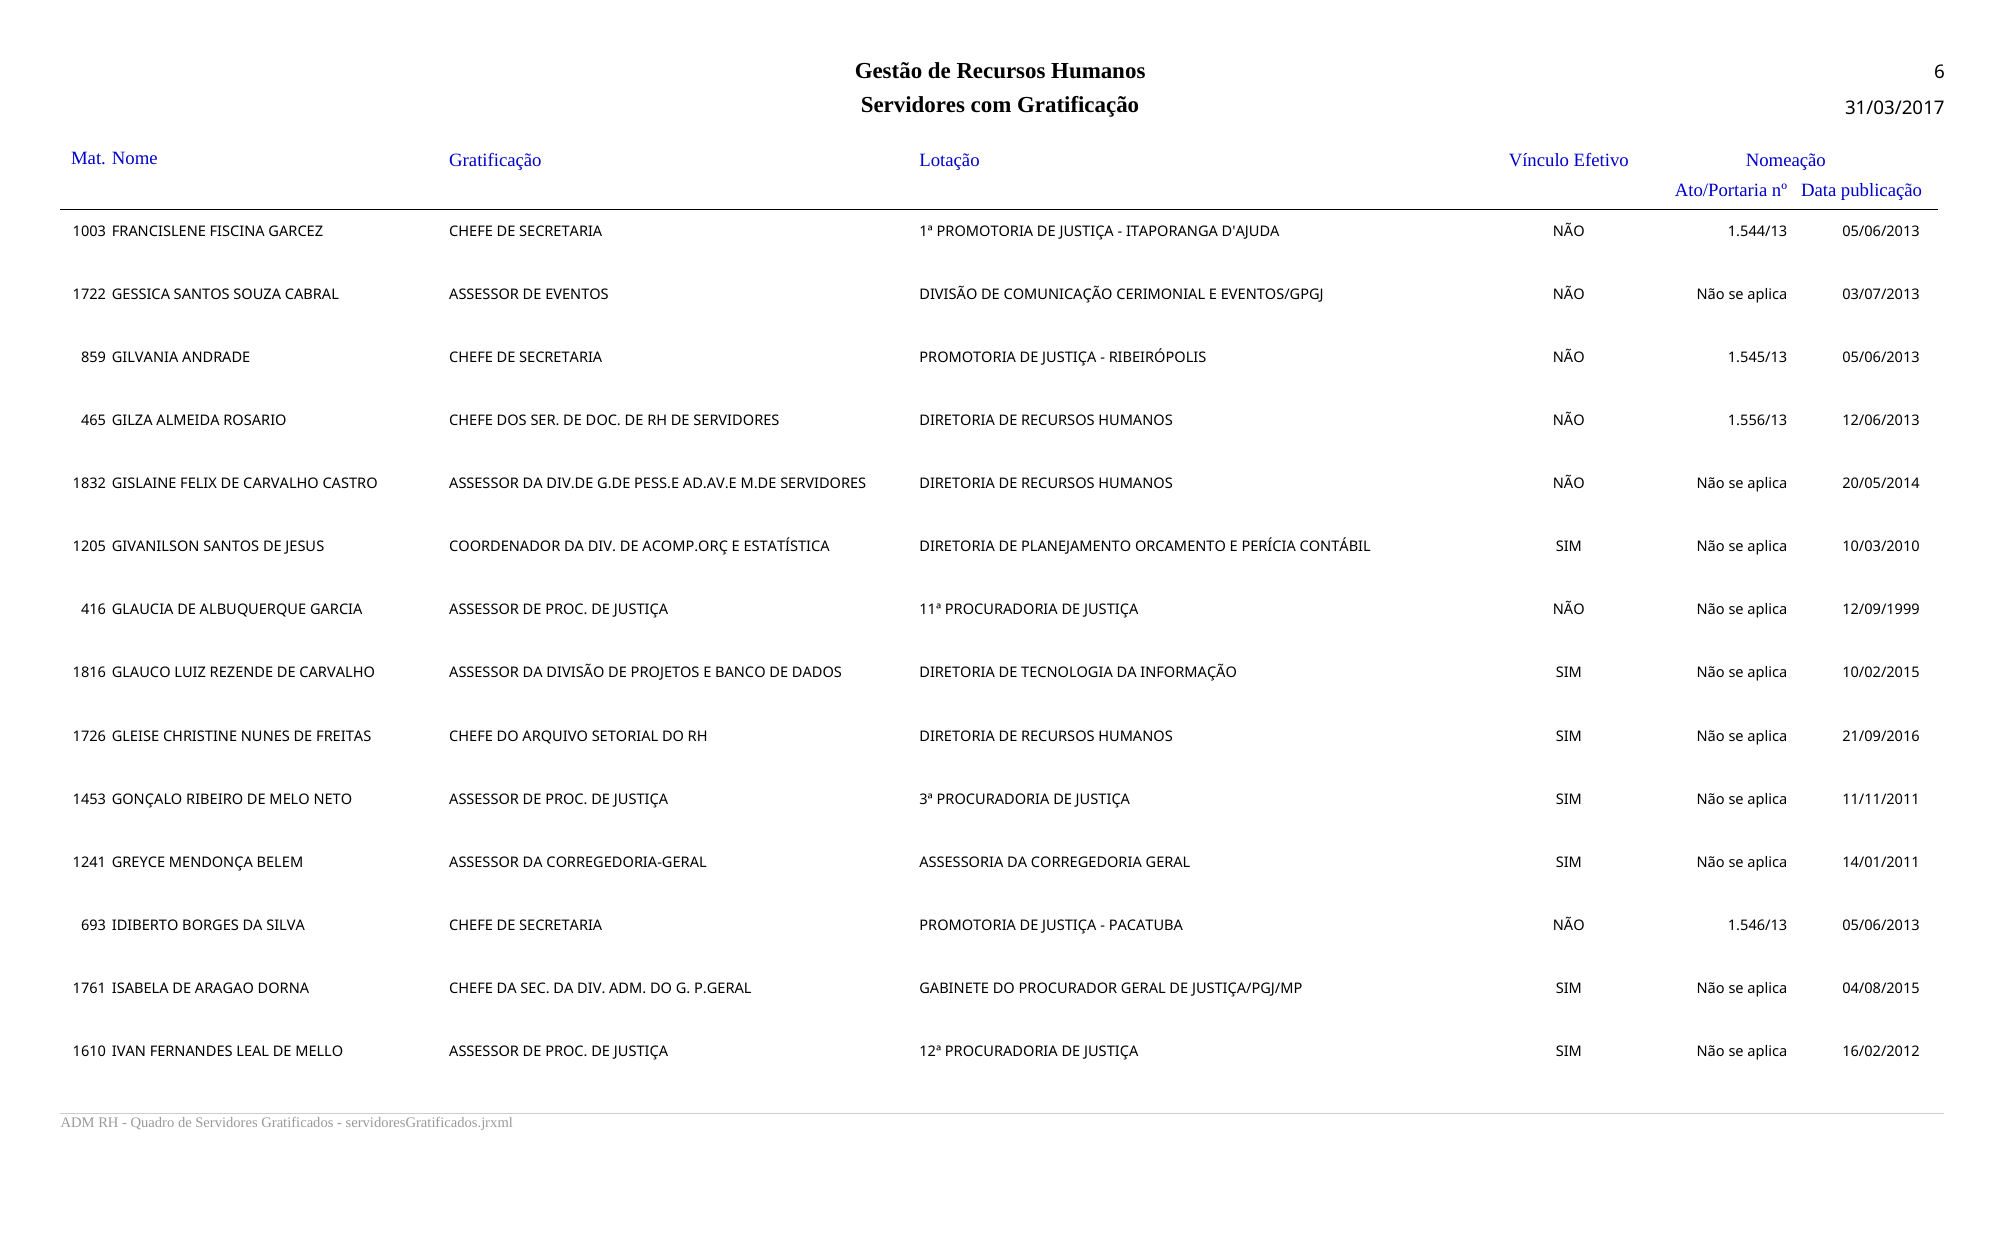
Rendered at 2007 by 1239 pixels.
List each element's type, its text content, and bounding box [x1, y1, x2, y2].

table_cell [0, 1101, 2007, 1113]
table_cell Nomeação [1649, 149, 1922, 178]
table_cell 05/06/2013 [1793, 915, 1919, 943]
table_cell NÃO [1495, 915, 1642, 957]
table_cell [910, 894, 919, 912]
table_cell [1920, 852, 2007, 880]
table_cell [0, 880, 112, 894]
table_cell [1486, 880, 1495, 894]
table_cell [910, 1083, 919, 1101]
table_cell [440, 263, 449, 280]
table_cell [910, 1020, 919, 1038]
table_cell [1920, 725, 2007, 754]
table_cell [0, 662, 9, 691]
table_cell [440, 452, 449, 470]
table_cell [1920, 789, 2007, 817]
table_cell [106, 1041, 112, 1069]
table_cell NÃO [1495, 284, 1642, 326]
table_cell [910, 852, 919, 880]
table_cell 03/07/2013 [1793, 284, 1919, 312]
table_cell [1642, 662, 1649, 691]
table_cell [1787, 347, 1792, 375]
table_cell [106, 662, 112, 691]
table_cell [1486, 641, 2007, 659]
table_cell [1642, 943, 2007, 957]
table_cell 416 [9, 599, 106, 628]
table_cell [1486, 473, 1495, 501]
table_cell [910, 978, 919, 1006]
table_cell Não se aplica [1649, 599, 1787, 628]
table_cell CHEFE DO ARQUIVO SETORIAL DO RH [449, 725, 910, 785]
table_cell [1787, 789, 1792, 817]
table_cell [1642, 978, 1649, 1006]
table_cell [440, 347, 449, 375]
table_cell [0, 817, 112, 831]
table_cell [1649, 147, 1922, 178]
table_cell [1486, 375, 1495, 389]
table_cell [1642, 1041, 1649, 1069]
table_cell Lotação [919, 149, 1486, 178]
table_cell [0, 249, 112, 262]
table_cell ASSESSOR DA DIV.DE G.DE PESS.E AD.AV.E M.DE SERVIDORES [449, 473, 910, 533]
table_cell [1920, 410, 2007, 438]
table_cell 11ª PROCURADORIA DE JUSTIÇA [919, 599, 1486, 659]
table_cell [1787, 473, 1792, 501]
table_cell 1.556/13 [1649, 410, 1787, 438]
table_cell 12ª PROCURADORIA DE JUSTIÇA [919, 1041, 1486, 1101]
table_cell [910, 347, 919, 375]
table_cell [1486, 312, 1495, 326]
table_cell [1920, 978, 2007, 1006]
table_cell [0, 284, 9, 312]
table_cell [910, 473, 919, 501]
table_cell [910, 943, 919, 957]
table_cell SIM [1495, 852, 1642, 894]
table_cell [0, 1113, 60, 1137]
table_cell [1642, 1006, 2007, 1020]
table_cell [1920, 347, 2007, 375]
table_cell GIVANILSON SANTOS DE JESUS [112, 536, 440, 596]
table_cell Não se aplica [1649, 978, 1787, 1006]
table_cell [1486, 943, 1495, 957]
table_cell [199, 149, 449, 177]
table_cell [910, 725, 919, 754]
table_cell ASSESSOR DE PROC. DE JUSTIÇA [449, 1041, 910, 1101]
table_cell [440, 628, 449, 641]
table_cell [0, 704, 112, 722]
table_cell [440, 1083, 449, 1101]
table_cell [1787, 662, 1792, 691]
table_cell [0, 1083, 112, 1101]
table_cell [1486, 565, 1495, 578]
table_cell [1920, 662, 2007, 691]
table_cell SIM [1495, 978, 1642, 1020]
table_cell [1486, 1006, 1495, 1020]
table_cell [440, 957, 449, 975]
table_cell [0, 452, 112, 470]
table_cell 1726 [9, 725, 106, 754]
table_cell [106, 220, 112, 249]
table_cell [0, 599, 9, 628]
table_cell [440, 894, 449, 912]
table_cell [0, 894, 112, 912]
table_cell [1787, 410, 1792, 438]
table_cell [0, 312, 112, 326]
table_cell [910, 599, 919, 628]
table_cell 1.544/13 [1649, 220, 1787, 249]
table_cell [440, 515, 449, 533]
table_cell [1486, 536, 1495, 564]
table_cell ISABELA DE ARAGAO DORNA [112, 978, 440, 1038]
table_cell [0, 978, 9, 1006]
table_cell [1486, 220, 1495, 249]
table_cell [440, 375, 449, 389]
table_cell [0, 1070, 112, 1083]
table_cell [1486, 1041, 1495, 1069]
table_cell [910, 768, 919, 785]
table_cell [0, 915, 9, 943]
table_cell [1486, 149, 1495, 177]
table_cell [0, 410, 9, 438]
table_cell 1722 [9, 284, 106, 312]
table_cell [449, 147, 910, 178]
table_cell 6 [1790, 59, 1944, 85]
table_cell [440, 1070, 449, 1083]
table_cell 1761 [9, 978, 106, 1006]
table_cell [440, 831, 449, 848]
table_cell [1787, 536, 1792, 564]
table_cell [440, 915, 449, 943]
table_cell Não se aplica [1649, 473, 1787, 501]
table_cell [910, 410, 919, 438]
table_cell [1642, 410, 1649, 438]
table_cell NÃO [1495, 220, 1642, 262]
table_cell 16/02/2012 [1793, 1041, 1919, 1069]
table_cell [106, 725, 112, 754]
table_cell [1642, 691, 2007, 704]
table_cell [910, 312, 919, 326]
table_cell [440, 578, 449, 596]
table_cell [0, 1041, 9, 1069]
table_cell CHEFE DE SECRETARIA [449, 915, 910, 975]
table_cell Servidores com Gratificação [213, 91, 1787, 123]
table_cell [910, 263, 919, 280]
table_cell [910, 452, 919, 470]
table_cell [1642, 725, 1649, 754]
table_cell [1642, 628, 2007, 641]
table_cell [0, 375, 112, 389]
table_cell 05/06/2013 [1793, 347, 1919, 375]
table_cell [1642, 817, 2007, 831]
table_cell [1486, 725, 1495, 754]
table_cell [106, 284, 112, 312]
table_cell [0, 473, 9, 501]
table_cell [1486, 326, 2007, 343]
table_cell [1787, 220, 1792, 249]
table_cell [440, 473, 449, 501]
table_cell GLEISE CHRISTINE NUNES DE FREITAS [112, 725, 440, 785]
table_cell [1642, 565, 2007, 578]
table_cell [1486, 817, 1495, 831]
table_cell [1787, 852, 1792, 880]
table_cell [106, 789, 112, 817]
table_cell [1486, 263, 2007, 280]
table_cell [910, 501, 919, 515]
table_cell GESSICA SANTOS SOUZA CABRAL [112, 284, 440, 343]
table_cell SIM [1495, 1041, 1642, 1083]
table_cell [0, 789, 9, 817]
table_cell [1920, 284, 2007, 312]
table_cell [0, 578, 112, 596]
table_cell 10/03/2010 [1793, 536, 1919, 564]
table_cell [440, 249, 449, 262]
table_cell [1486, 515, 2007, 533]
table_cell [440, 704, 449, 722]
table_cell ASSESSOR DE PROC. DE JUSTIÇA [449, 599, 910, 659]
table_cell [1486, 347, 1495, 375]
table_cell [1486, 1070, 1495, 1083]
table_cell [440, 641, 449, 659]
table_cell [1486, 754, 1495, 767]
table_cell [1486, 501, 1495, 515]
table_cell SIM [1495, 536, 1642, 578]
table_cell DIRETORIA DE RECURSOS HUMANOS [919, 725, 1486, 785]
table_cell [440, 817, 449, 831]
table_cell [910, 1006, 919, 1020]
table_cell [1945, 59, 2007, 85]
table_cell [0, 754, 112, 767]
table_cell [0, 211, 2007, 220]
table_cell [0, 123, 2007, 147]
table_cell ADM RH - Quadro de Servidores Gratificados - servidoresGratificados.jrxml [60, 1114, 1944, 1137]
table_cell [112, 147, 199, 178]
table_cell Não se aplica [1649, 789, 1787, 817]
table_cell Data publicação [1787, 179, 1922, 208]
table_cell [1787, 978, 1792, 1006]
table_cell 1003 [9, 220, 106, 249]
table_cell [910, 691, 919, 704]
table_cell 05/06/2013 [1793, 220, 1919, 249]
table_cell [910, 438, 919, 452]
table_cell CHEFE DA SEC. DA DIV. ADM. DO G. P.GERAL [449, 978, 910, 1038]
table_cell GLAUCO LUIZ REZENDE DE CARVALHO [112, 662, 440, 722]
table_cell DIVISÃO DE COMUNICAÇÃO CERIMONIAL E EVENTOS/GPGJ [919, 284, 1486, 343]
table_cell [910, 831, 919, 848]
table_cell 11/11/2011 [1793, 789, 1919, 817]
table_cell [1486, 249, 1495, 262]
table_cell [106, 978, 112, 1006]
table_cell [1486, 410, 1495, 438]
table_cell [440, 312, 449, 326]
table_cell [440, 725, 449, 754]
table_cell [0, 95, 213, 123]
table_cell PROMOTORIA DE JUSTIÇA - RIBEIRÓPOLIS [919, 347, 1486, 407]
table_cell [910, 1041, 919, 1069]
table_cell [1486, 852, 1495, 880]
table_cell [1642, 1070, 2007, 1083]
table_cell [1486, 628, 1495, 641]
table_cell [1642, 347, 1649, 375]
table_cell [910, 284, 919, 312]
table_cell [1486, 662, 1495, 691]
table_cell [1920, 536, 2007, 564]
table_cell [910, 326, 919, 343]
table_cell [1787, 1041, 1792, 1069]
table_cell [1642, 220, 1649, 249]
table_cell [1922, 149, 2007, 177]
table_cell [106, 347, 112, 375]
table_cell [1922, 179, 2007, 208]
table_cell 1610 [9, 1041, 106, 1069]
table_cell [1486, 1020, 2007, 1038]
table_cell [0, 220, 9, 249]
table_cell [1486, 284, 1495, 312]
table_cell [0, 263, 112, 280]
table_header Nome [112, 147, 199, 177]
table_cell CHEFE DOS SER. DE DOC. DE RH DE SERVIDORES [449, 410, 910, 470]
table_cell [1920, 220, 2007, 249]
table_cell [0, 501, 112, 515]
table_cell SIM [1495, 789, 1642, 831]
table_cell [1642, 375, 2007, 389]
table_cell [440, 789, 449, 817]
table_cell [0, 691, 112, 704]
table_cell [440, 389, 449, 407]
table_cell 1816 [9, 662, 106, 691]
table_cell [440, 754, 449, 767]
table_cell [0, 957, 112, 975]
table_cell [910, 1070, 919, 1083]
table_cell SIM [1495, 725, 1642, 767]
table_cell [1486, 1083, 2007, 1101]
table_cell [1642, 536, 1649, 564]
table_cell PROMOTORIA DE JUSTIÇA - PACATUBA [919, 915, 1486, 975]
table_cell [1486, 578, 2007, 596]
table_cell [440, 326, 449, 343]
table_cell [910, 536, 919, 564]
table_cell IVAN FERNANDES LEAL DE MELLO [112, 1041, 440, 1101]
table_cell [1486, 452, 2007, 470]
table_cell [1787, 599, 1792, 628]
table_cell [1642, 473, 1649, 501]
table_cell [0, 179, 1649, 208]
table_cell [910, 628, 919, 641]
table_cell [1642, 754, 2007, 767]
table_cell [1787, 284, 1792, 312]
table_cell [440, 880, 449, 894]
table_cell [440, 1041, 449, 1069]
table_cell [1920, 473, 2007, 501]
table_cell [1945, 95, 2007, 123]
table_cell [0, 59, 213, 85]
table_cell [1642, 599, 1649, 628]
table_cell [440, 599, 449, 628]
table_cell Não se aplica [1649, 1041, 1787, 1069]
table_cell [0, 628, 112, 641]
table_cell ASSESSORIA DA CORREGEDORIA GERAL [919, 852, 1486, 912]
table_cell [910, 957, 919, 975]
table_cell [0, 149, 44, 177]
table_cell [1642, 915, 1649, 943]
table_cell NÃO [1495, 599, 1642, 641]
table_cell [1642, 149, 1649, 177]
table_cell [0, 347, 9, 375]
table_cell [0, 536, 9, 564]
table_cell [44, 147, 106, 178]
table_cell [910, 789, 919, 817]
table_cell [0, 85, 2007, 91]
table_cell [440, 565, 449, 578]
table_cell FRANCISLENE FISCINA GARCEZ [112, 220, 440, 280]
table_cell [440, 438, 449, 452]
table_cell [910, 662, 919, 691]
table_cell Não se aplica [1649, 284, 1787, 312]
table_cell [1486, 831, 2007, 848]
table_cell 1ª PROMOTORIA DE JUSTIÇA - ITAPORANGA D'AJUDA [919, 220, 1486, 280]
table_cell [0, 641, 112, 659]
table_cell 693 [9, 915, 106, 943]
table_cell Gestão de Recursos Humanos [213, 57, 1787, 85]
table_cell 12/09/1999 [1793, 599, 1919, 628]
table_cell GILVANIA ANDRADE [112, 347, 440, 407]
table_cell 1453 [9, 789, 106, 817]
table_cell [106, 473, 112, 501]
table_cell [440, 662, 449, 691]
table_cell [910, 915, 919, 943]
table_cell [1642, 438, 2007, 452]
table_cell [1486, 704, 2007, 722]
table_cell Gratificação [449, 149, 910, 178]
table_cell [440, 978, 449, 1006]
table_cell DIRETORIA DE RECURSOS HUMANOS [919, 473, 1486, 533]
table_cell [0, 943, 112, 957]
table_cell GABINETE DO PROCURADOR GERAL DE JUSTIÇA/PGJ/MP [919, 978, 1486, 1038]
table_cell [910, 704, 919, 722]
table_cell 21/09/2016 [1793, 725, 1919, 754]
table_cell [1486, 978, 1495, 1006]
table_cell NÃO [1495, 347, 1642, 389]
table_cell GILZA ALMEIDA ROSARIO [112, 410, 440, 470]
table_cell [0, 725, 9, 754]
table_cell [1486, 789, 1495, 817]
table_cell Ato/Portaria nº [1649, 179, 1787, 208]
table_cell 1241 [9, 852, 106, 880]
table_cell DIRETORIA DE TECNOLOGIA DA INFORMAÇÃO [919, 662, 1486, 722]
table_cell [106, 536, 112, 564]
table_cell [440, 1020, 449, 1038]
table_cell GONÇALO RIBEIRO DE MELO NETO [112, 789, 440, 848]
table_cell [1495, 147, 1642, 178]
table_cell [910, 389, 919, 407]
table_cell [0, 438, 112, 452]
table_cell [1642, 880, 2007, 894]
table_cell [1486, 957, 2007, 975]
table_cell [1642, 789, 1649, 817]
table_cell ASSESSOR DE EVENTOS [449, 284, 910, 343]
table_cell [440, 852, 449, 880]
table_cell [440, 501, 449, 515]
table_cell [106, 410, 112, 438]
table_cell GISLAINE FELIX DE CARVALHO CASTRO [112, 473, 440, 533]
table_cell [106, 149, 112, 177]
table_cell 1832 [9, 473, 106, 501]
table_cell ASSESSOR DA DIVISÃO DE PROJETOS E BANCO DE DADOS [449, 662, 910, 722]
table_cell [440, 691, 449, 704]
table_cell [1486, 389, 2007, 407]
table_cell Não se aplica [1649, 662, 1787, 691]
table_cell [1486, 894, 2007, 912]
table_cell NÃO [1495, 410, 1642, 452]
table_cell [106, 852, 112, 880]
table_header Mat. [44, 147, 106, 177]
table_cell [1945, 1113, 2007, 1137]
table_cell 859 [9, 347, 106, 375]
table_cell [910, 375, 919, 389]
table_cell Não se aplica [1649, 852, 1787, 880]
table_cell [1486, 691, 1495, 704]
table_cell Vínculo Efetivo [1495, 149, 1642, 178]
table_cell [0, 1020, 112, 1038]
table_cell CHEFE DE SECRETARIA [449, 347, 910, 407]
table_cell [1787, 915, 1792, 943]
table_cell 31/03/2017 [1790, 95, 1944, 123]
table_cell [440, 284, 449, 312]
table_cell 04/08/2015 [1793, 978, 1919, 1006]
table_cell COORDENADOR DA DIV. DE ACOMP.ORÇ E ESTATÍSTICA [449, 536, 910, 596]
table_cell [1642, 249, 2007, 262]
table_cell DIRETORIA DE RECURSOS HUMANOS [919, 410, 1486, 470]
table_cell [0, 831, 112, 848]
table_cell [910, 220, 919, 249]
table_cell [910, 754, 919, 767]
table_cell [1787, 725, 1792, 754]
table_cell [0, 515, 112, 533]
table_cell 12/06/2013 [1793, 410, 1919, 438]
table_cell 465 [9, 410, 106, 438]
table_cell [440, 1006, 449, 1020]
table_cell [440, 536, 449, 564]
table_cell [1486, 768, 2007, 785]
table_cell [1920, 915, 2007, 943]
table_header [0, 0, 2007, 57]
table_cell [910, 578, 919, 596]
table_cell [910, 149, 919, 177]
table_cell [1920, 1041, 2007, 1069]
table_cell [1642, 852, 1649, 880]
table_cell ASSESSOR DA CORREGEDORIA-GERAL [449, 852, 910, 912]
table_cell ASSESSOR DE PROC. DE JUSTIÇA [449, 789, 910, 848]
table_cell [1920, 599, 2007, 628]
table_cell [919, 147, 1486, 178]
table_cell [0, 852, 9, 880]
table_cell [440, 768, 449, 785]
table_cell [106, 915, 112, 943]
table_cell [1486, 438, 1495, 452]
table_cell CHEFE DE SECRETARIA [449, 220, 910, 280]
table_cell [910, 249, 919, 262]
table_cell 3ª PROCURADORIA DE JUSTIÇA [919, 789, 1486, 848]
table_cell Não se aplica [1649, 725, 1787, 754]
table_cell GLAUCIA DE ALBUQUERQUE GARCIA [112, 599, 440, 659]
table_cell DIRETORIA DE PLANEJAMENTO ORCAMENTO E PERÍCIA CONTÁBIL [919, 536, 1486, 596]
table_cell GREYCE MENDONÇA BELEM [112, 852, 440, 912]
table_cell [0, 768, 112, 785]
table_cell [910, 817, 919, 831]
table_cell [1642, 284, 1649, 312]
table_cell Não se aplica [1649, 536, 1787, 564]
table_cell IDIBERTO BORGES DA SILVA [112, 915, 440, 975]
table_cell [106, 599, 112, 628]
table_cell 10/02/2015 [1793, 662, 1919, 691]
table_cell [0, 565, 112, 578]
table_cell [440, 410, 449, 438]
table_cell [910, 641, 919, 659]
table_cell [910, 880, 919, 894]
table_cell 1.546/13 [1649, 915, 1787, 943]
table_cell NÃO [1495, 473, 1642, 515]
table_cell 1.545/13 [1649, 347, 1787, 375]
table_cell SIM [1495, 662, 1642, 704]
table_cell 14/01/2011 [1793, 852, 1919, 880]
table_cell [1642, 501, 2007, 515]
table_cell [1642, 312, 2007, 326]
table_cell [910, 515, 919, 533]
table_cell [440, 220, 449, 249]
table_cell [910, 565, 919, 578]
table_cell 20/05/2014 [1793, 473, 1919, 501]
table_cell [0, 389, 112, 407]
table_cell [0, 1006, 112, 1020]
table_cell [1486, 599, 1495, 628]
table_cell [440, 943, 449, 957]
table_cell [0, 326, 112, 343]
table_cell 1205 [9, 536, 106, 564]
table_cell [1486, 915, 1495, 943]
